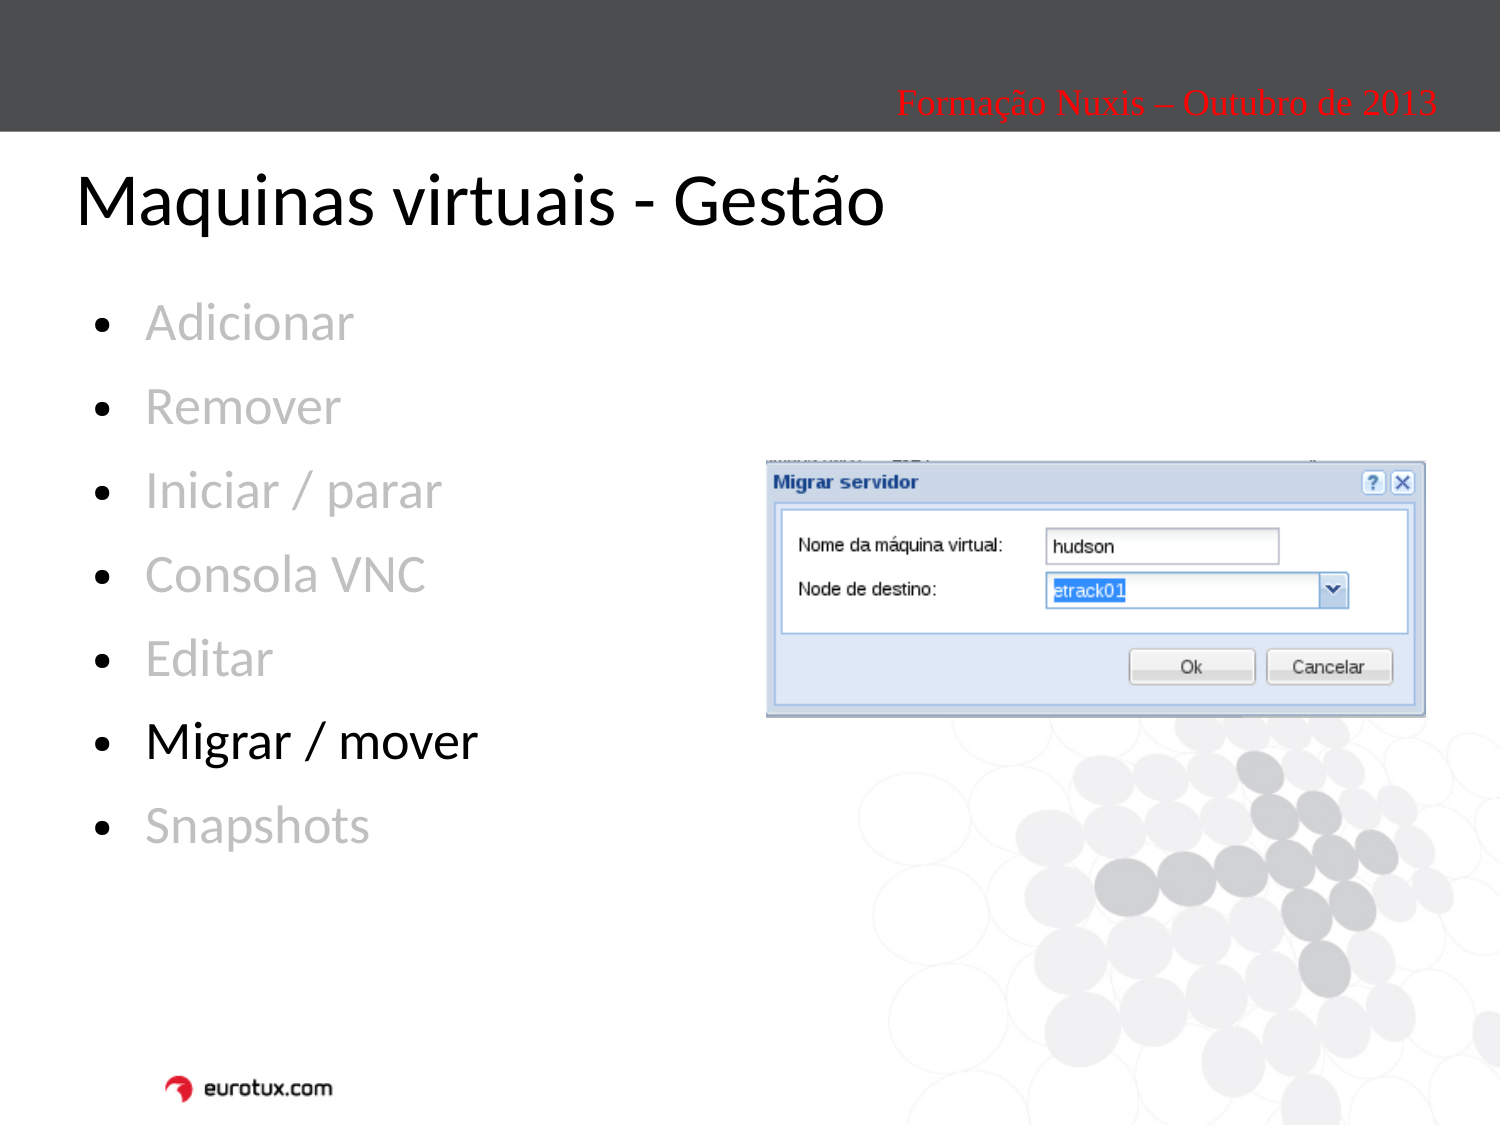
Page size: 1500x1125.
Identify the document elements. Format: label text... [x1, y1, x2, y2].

title Maquinas virtuais - Gestão [75, 112, 1425, 301]
list Adicionar Remover Iniciar / parar Consola VNC Editar Migrar / mover Snapshots [75, 299, 734, 953]
picture [0, 0, 1500, 1125]
